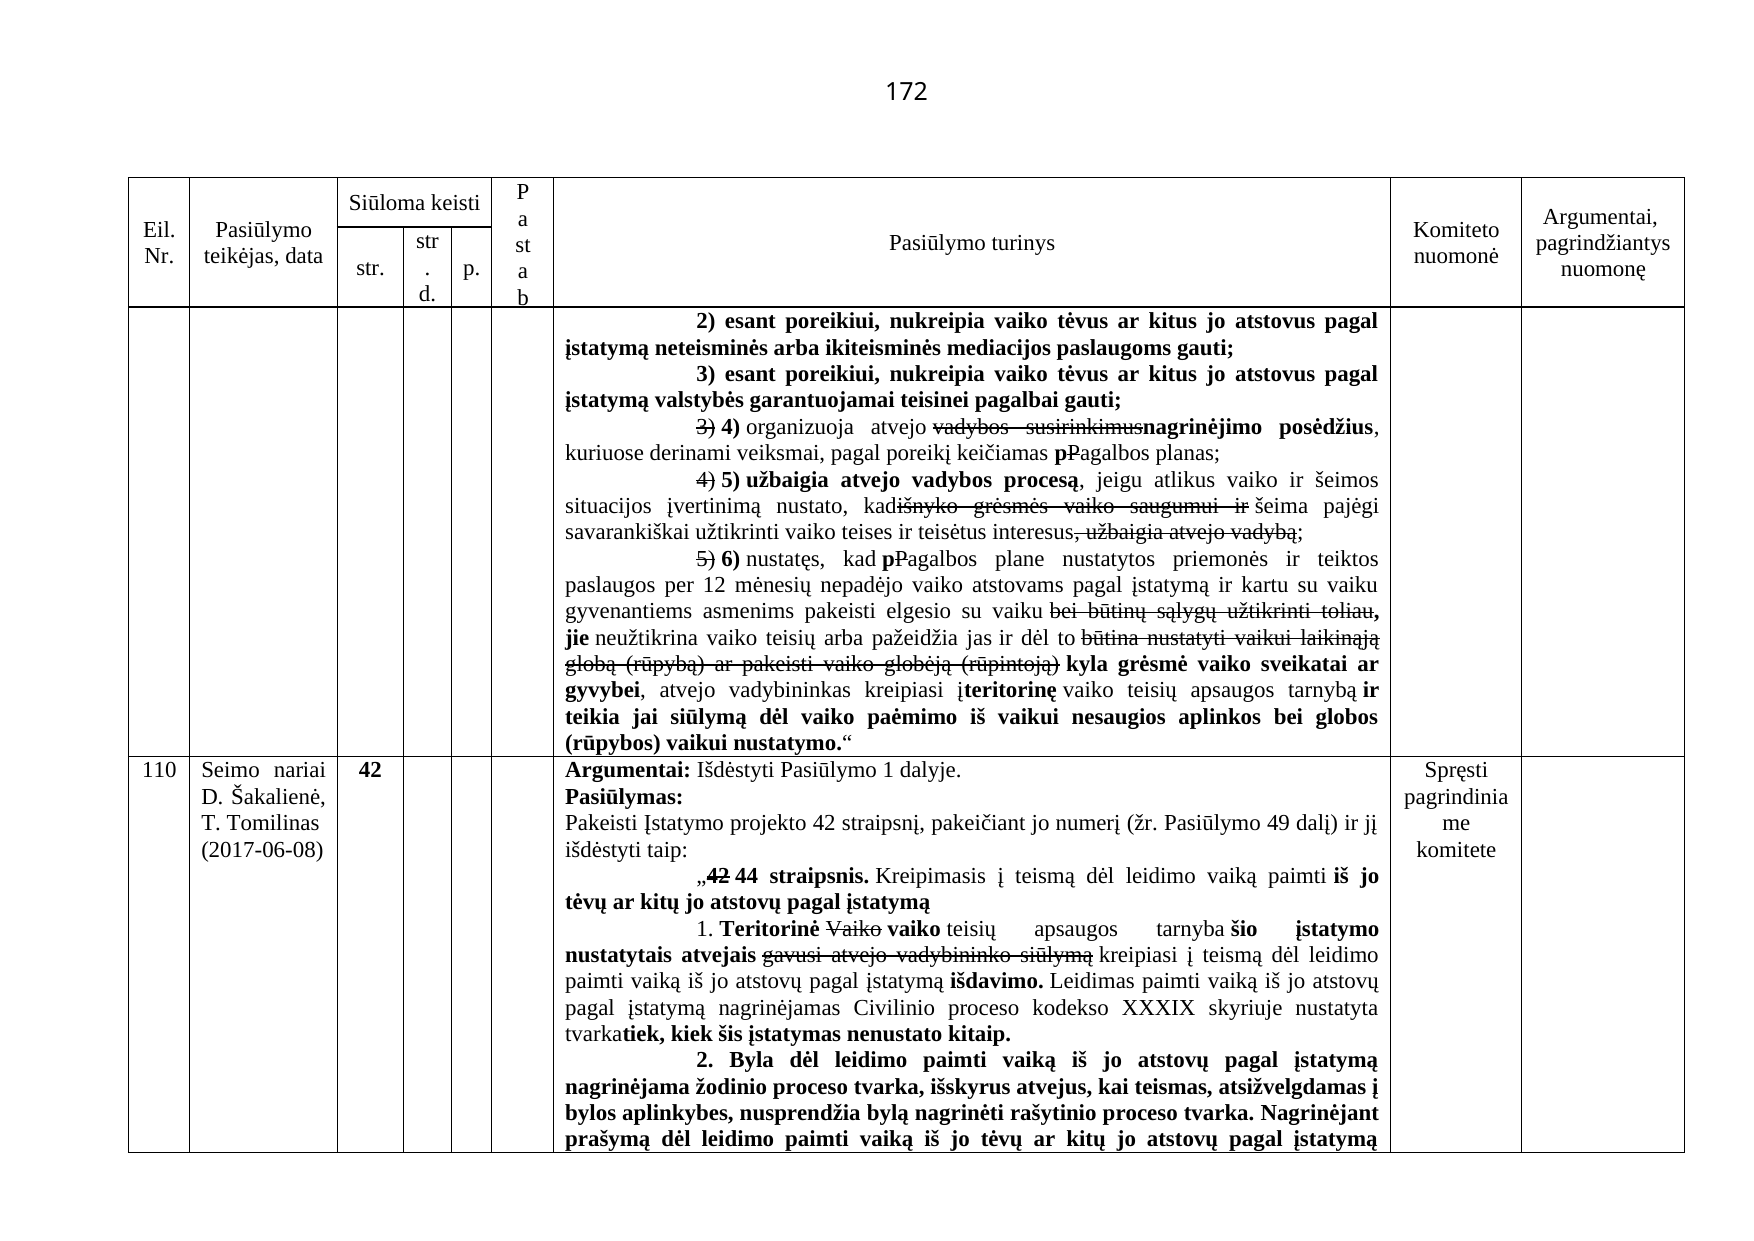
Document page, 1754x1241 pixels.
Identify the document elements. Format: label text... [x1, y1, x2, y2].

table_cell 110 [129, 757, 189, 1152]
table_cell 42 [338, 757, 403, 1152]
table_cell [1522, 757, 1684, 1152]
table_header Eil. Nr. [129, 178, 189, 306]
table_cell str. [338, 228, 403, 306]
table_cell [452, 757, 491, 1152]
table_cell 2) esant poreikiui, nukreipia vaiko tėvus ar kitus jo atstovus pagal įstatymą neteisminės arba ikiteisminės mediacijos paslaugoms gauti; 3) esant poreikiui, nukreipia vaiko tėvus ar kitus jo atstovus pagal įstatymą valstybės garantuojamai teisinei pagalbai gauti; 3) 4) organizuoja atvejo vadybos susirinkimusnagrinėjimo posėdžius, kuriuose derinami veiksmai, pagal poreikį keičiamas pPagalbos planas; 4) 5) užbaigia atvejo vadybos procesą, jeigu atlikus vaiko ir šeimos situacijos įvertinimą nustato, kadišnyko grėsmės vaiko saugumui ir šeima pajėgi savarankiškai užtikrinti vaiko teises ir teisėtus interesus, užbaigia atvejo vadybą; 5) 6) nustatęs, kad pPagalbos plane nustatytos priemonės ir teiktos paslaugos per 12 mėnesių nepadėjo vaiko atstovams pagal įstatymą ir kartu su vaiku gyvenantiems asmenims pakeisti elgesio su vaiku bei būtinų sąlygų užtikrinti toliau, jie neužtikrina vaiko teisių arba pažeidžia jas ir dėl to būtina nustatyti vaikui laikinąją globą (rūpybą) ar pakeisti vaiko globėją (rūpintoją) kyla grėsmė vaiko sveikatai ar gyvybei, atvejo vadybininkas kreipiasi įteritorinę vaiko teisių apsaugos tarnybą ir teikia jai siūlymą dėl vaiko paėmimo iš vaikui nesaugios aplinkos bei globos (rūpybos) vaikui nustatymo.“ [554, 308, 1390, 756]
table_cell [129, 308, 189, 756]
table_cell [338, 308, 403, 756]
table_header Pasiūlymo teikėjas, data [190, 178, 337, 306]
table_cell p. [452, 228, 491, 306]
table_cell Argumentai: Išdėstyti Pasiūlymo 1 dalyje. Pasiūlymas: Pakeisti Įstatymo projekto 42 straipsnį, pakeičiant jo numerį (žr. Pasiūlymo 49 dalį) ir jį išdėstyti taip: „42 44 straipsnis. Kreipimasis į teismą dėl leidimo vaiką paimti iš jo tėvų ar kitų jo atstovų pagal įstatymą 1. Teritorinė Vaiko vaiko teisių apsaugos tarnyba šio įstatymo nustatytais atvejais gavusi atvejo vadybininko siūlymą kreipiasi į teismą dėl leidimo paimti vaiką iš jo atstovų pagal įstatymą išdavimo. Leidimas paimti vaiką iš jo atstovų pagal įstatymą nagrinėjamas Civilinio proceso kodekso XXXIX skyriuje nustatyta tvarkatiek, kiek šis įstatymas nenustato kitaip. 2. Byla dėl leidimo paimti vaiką iš jo atstovų pagal įstatymą nagrinėjama žodinio proceso tvarka, išskyrus atvejus, kai teismas, atsižvelgdamas į bylos aplinkybes, nusprendžia bylą nagrinėti rašytinio proceso tvarka. Nagrinėjant prašymą dėl leidimo paimti vaiką iš jo tėvų ar kitų jo atstovų pagal įstatymą [554, 757, 1390, 1152]
table_cell [492, 308, 553, 756]
table_cell [1391, 308, 1521, 756]
table_header Pasiūlymo turinys [554, 178, 1390, 306]
table_cell [492, 757, 553, 1152]
table_cell Spręsti pagrindiniame komitete [1391, 757, 1521, 1152]
table_cell [452, 308, 491, 756]
table_cell str. d. [404, 228, 451, 306]
table_header Argumentai, pagrindžiantys nuomonę [1522, 178, 1684, 306]
table_header Pastabos [492, 178, 553, 306]
table_header Siūloma keisti [338, 178, 491, 226]
table_cell [404, 757, 451, 1152]
table_cell [404, 308, 451, 756]
table_cell [190, 308, 337, 756]
table_cell [1522, 308, 1684, 756]
table_cell Seimo nariai D. Šakalienė, T. Tomilinas (2017-06-08) [190, 757, 337, 1152]
table_header Komiteto nuomonė [1391, 178, 1521, 306]
